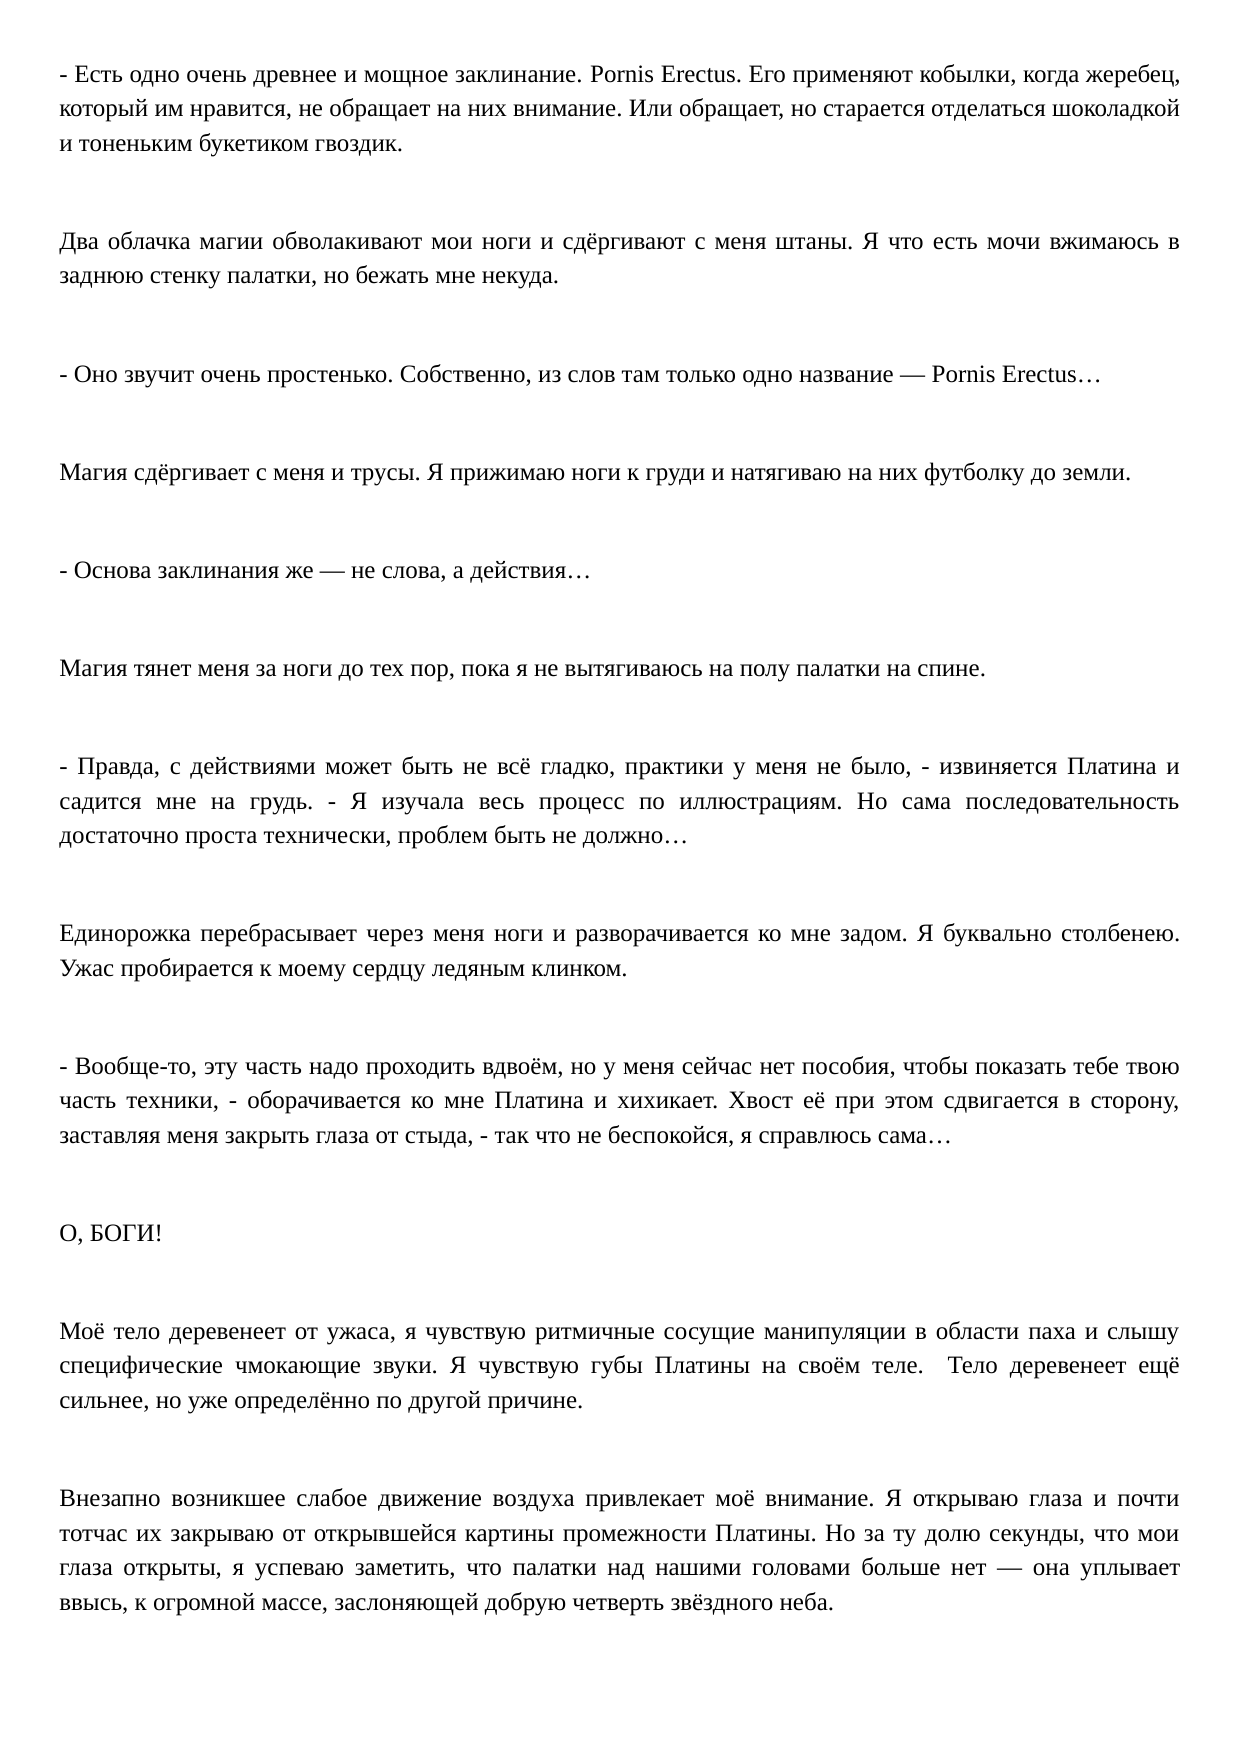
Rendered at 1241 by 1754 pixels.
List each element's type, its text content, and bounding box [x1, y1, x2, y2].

text - Оно звучит очень простенько. Собственно, из слов там только одно название — Pornis Erectus… [59, 359, 1181, 387]
text Магия тянет меня за ноги до тех пор, пока я не вытягиваюсь на полу палатки на спине. [59, 653, 1181, 682]
text - Правда, с действиями может быть не всё гладко, практики у меня не было, - извиняется Платина и садится мне на грудь. - Я изучала весь процесс по иллюстрациям. Но сама последовательность достаточно проста технически, проблем быть не должно… [59, 751, 1181, 849]
text Внезапно возникшее слабое движение воздуха привлекает моё внимание. Я открываю глаза и почти тотчас их закрываю от открывшейся картины промежности Платины. Но за ту долю секунды, что мои глаза открыты, я успеваю заметить, что палатки над нашими головами больше нет — она уплывает ввысь, к огромной массе, заслоняющей добрую четверть звёздного неба. [59, 1483, 1181, 1615]
text - Вообще-то, эту часть надо проходить вдвоём, но у меня сейчас нет пособия, чтобы показать тебе твою часть техники, - оборачивается ко мне Платина и хихикает. Хвост её при этом сдвигается в сторону, заставляя меня закрыть глаза от стыда, - так что не беспокойся, я справлюсь сама… [59, 1051, 1181, 1149]
text Два облачка магии обволакивают мои ноги и сдёргивают с меня штаны. Я что есть мочи вжимаюсь в заднюю стенку палатки, но бежать мне некуда. [59, 226, 1181, 289]
text - Основа заклинания же — не слова, а действия… [59, 555, 1181, 584]
text Единорожка перебрасывает через меня ноги и разворачивается ко мне задом. Я буквально столбенею. Ужас пробирается к моему сердцу ледяным клинком. [59, 918, 1181, 982]
text - Есть одно очень древнее и мощное заклинание. Pornis Erectus. Его применяют кобылки, когда жеребец, который им нравится, не обращает на них внимание. Или обращает, но старается отделаться шоколадкой и тоненьким букетиком гвоздик. [59, 59, 1181, 157]
text О, БОГИ! [59, 1218, 1181, 1247]
text Моё тело деревенеет от ужаса, я чувствую ритмичные сосущие манипуляции в области паха и слышу специфические чмокающие звуки. Я чувствую губы Платины на своём теле. Тело деревенеет ещё сильнее, но уже определённо по другой причине. [59, 1316, 1181, 1414]
text Магия сдёргивает с меня и трусы. Я прижимаю ноги к груди и натягиваю на них футболку до земли. [59, 457, 1181, 486]
